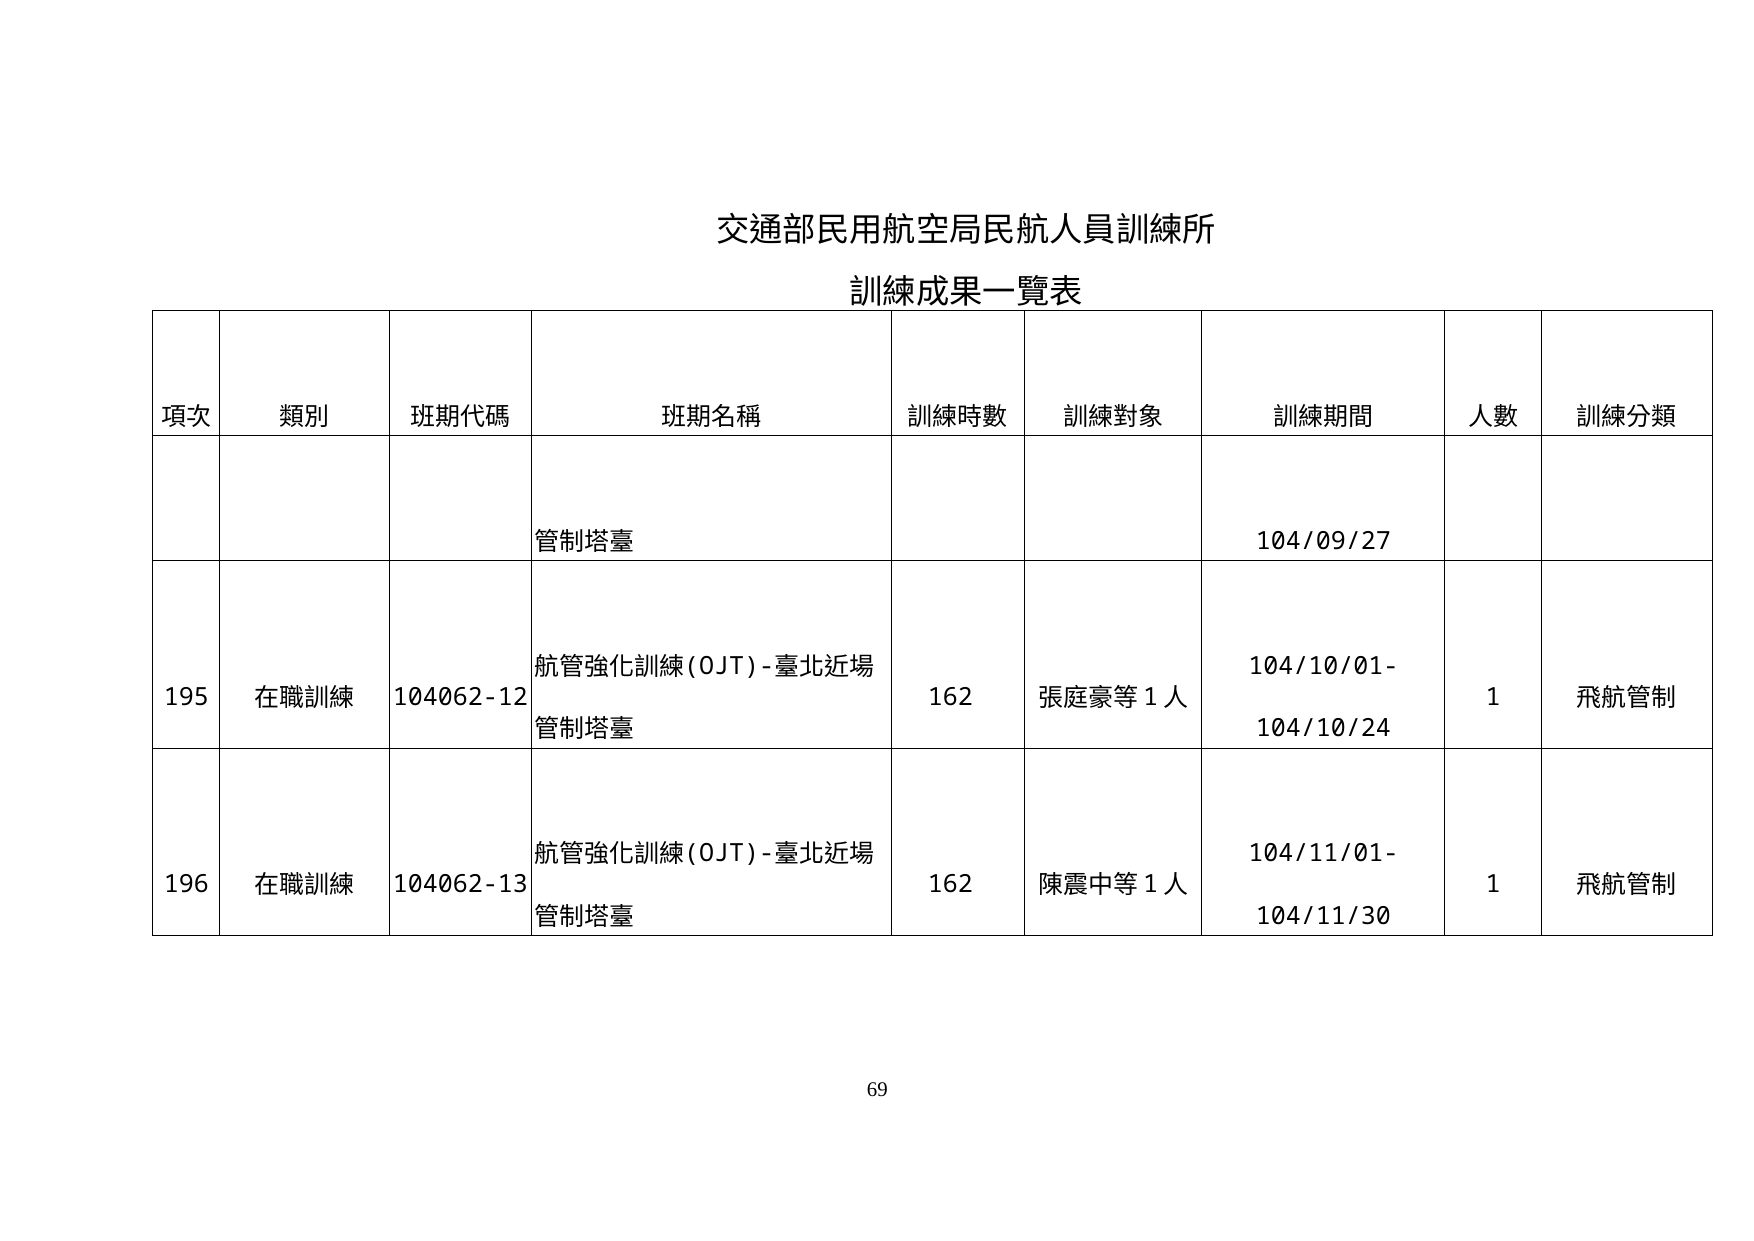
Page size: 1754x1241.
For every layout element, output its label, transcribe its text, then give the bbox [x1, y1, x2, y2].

table_cell 訓練成果一覽表 [220, 248, 1712, 310]
table_cell 管制塔臺 [532, 436, 891, 560]
table_cell 162 [892, 561, 1024, 748]
table_cell 104062-13 [390, 749, 531, 935]
table_cell 在職訓練 [220, 561, 389, 748]
table_cell 在職訓練 [220, 749, 389, 935]
table_cell [892, 436, 1024, 560]
table_cell 類別 [220, 311, 389, 435]
table_cell 航管強化訓練(OJT)-臺北近場管制塔臺 [532, 749, 891, 935]
table_cell 班期名稱 [532, 311, 891, 435]
table_cell [1445, 436, 1541, 560]
table_cell 104062-12 [390, 561, 531, 748]
table_cell 航管強化訓練(OJT)-臺北近場管制塔臺 [532, 561, 891, 748]
table_header 交通部民用航空局民航人員訓練所 [220, 185, 1712, 248]
table_cell 104/09/27 [1202, 436, 1444, 560]
table_cell 104/11/01-104/11/30 [1202, 749, 1444, 935]
table_cell 項次 [153, 311, 219, 435]
table_cell [1542, 436, 1712, 560]
table_cell 訓練時數 [892, 311, 1024, 435]
table_cell 162 [892, 749, 1024, 935]
table_cell 陳震中等1人 [1025, 749, 1201, 935]
table_cell 1 [1445, 561, 1541, 748]
table_cell 飛航管制 [1542, 561, 1712, 748]
table_cell 1 [1445, 749, 1541, 935]
table_cell [153, 248, 219, 310]
table_cell [1025, 436, 1201, 560]
table_cell 195 [153, 561, 219, 748]
table_cell 班期代碼 [390, 311, 531, 435]
table_cell 訓練分類 [1542, 311, 1712, 435]
table_cell 人數 [1445, 311, 1541, 435]
table_cell 訓練對象 [1025, 311, 1201, 435]
table_cell 飛航管制 [1542, 749, 1712, 935]
table_cell 196 [153, 749, 219, 935]
table_cell 104/10/01-104/10/24 [1202, 561, 1444, 748]
table_cell [220, 436, 389, 560]
table_cell [153, 436, 219, 560]
table_cell 張庭豪等1人 [1025, 561, 1201, 748]
table_header [153, 185, 219, 248]
table_cell [390, 436, 531, 560]
table_cell 訓練期間 [1202, 311, 1444, 435]
